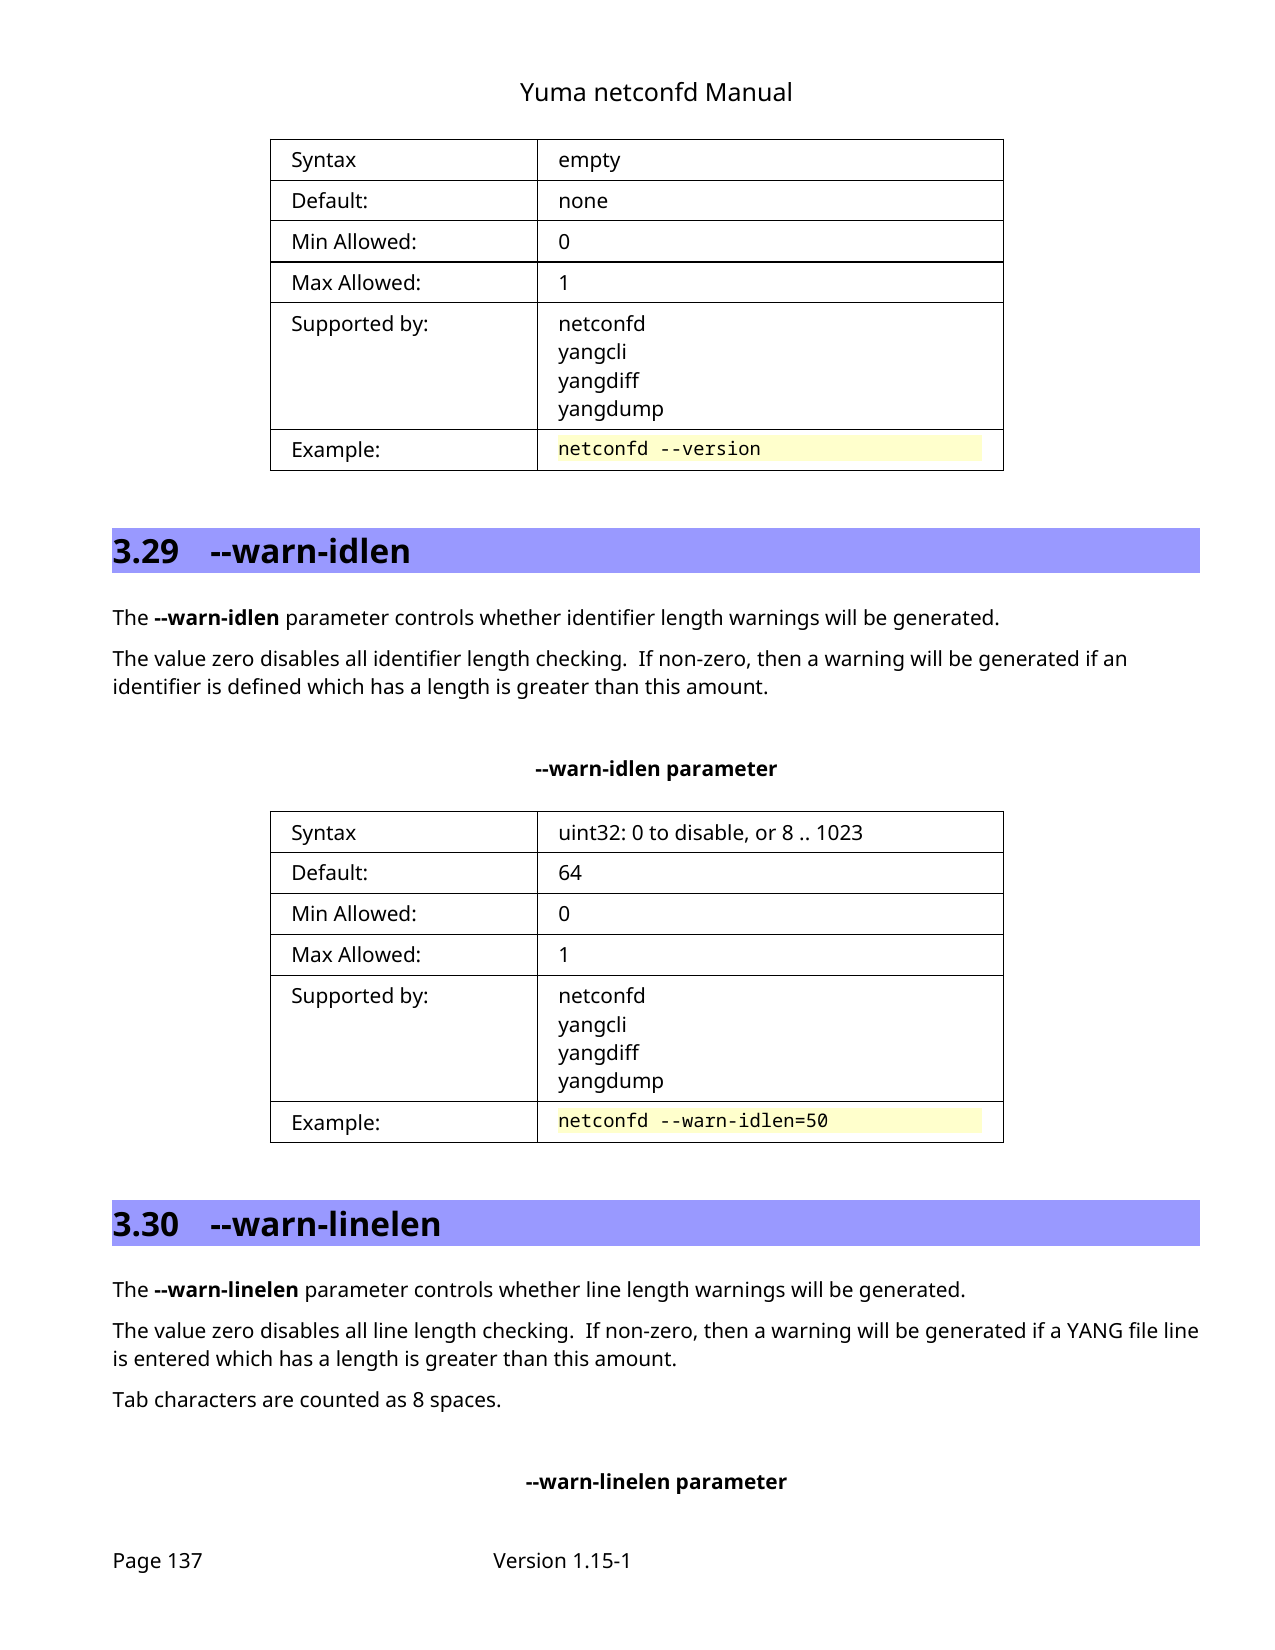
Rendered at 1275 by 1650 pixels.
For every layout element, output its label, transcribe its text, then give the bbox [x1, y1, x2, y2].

table_cell Supported by: [271, 976, 537, 1101]
table_header empty [538, 140, 1003, 179]
table_cell 0 [538, 894, 1003, 934]
table_header Syntax [271, 140, 537, 179]
table_cell Max Allowed: [271, 263, 537, 302]
table_cell netconfd --warn-idlen=50 [538, 1102, 1003, 1142]
table_cell Min Allowed: [271, 894, 537, 934]
table_cell 1 [538, 935, 1003, 974]
table_cell Example: [271, 430, 537, 469]
table_cell Max Allowed: [271, 935, 537, 974]
table_cell 64 [538, 853, 1003, 893]
text The --warn-idlen parameter controls whether identifier length warnings will be generated. [112, 603, 1200, 631]
text The --warn-linelen parameter controls whether line length warnings will be generated. [112, 1275, 1200, 1303]
table_cell netconfd yangcli yangdiff yangdump [538, 976, 1003, 1101]
table_cell Default: [271, 181, 537, 220]
table_cell Min Allowed: [271, 221, 537, 261]
table_cell none [538, 181, 1003, 220]
table_header uint32: 0 to disable, or 8 .. 1023 [538, 812, 1003, 852]
table_cell netconfd yangcli yangdiff yangdump [538, 303, 1003, 428]
table_header Syntax [271, 812, 537, 852]
table_cell 0 [538, 221, 1003, 261]
subtitle --warn-idlen parameter [127, 754, 1185, 782]
table_cell 1 [538, 263, 1003, 302]
table_cell Example: [271, 1102, 537, 1142]
table_cell netconfd --version [538, 430, 1003, 469]
subtitle --warn-linelen parameter [127, 1467, 1185, 1496]
subtitle --warn-linelen [112, 1200, 1200, 1246]
table_cell Default: [271, 853, 537, 893]
text The value zero disables all line length checking. If non-zero, then a warning will be generated if a YANG file line is entered which has a length is greater than this amount. [112, 1316, 1200, 1373]
text Tab characters are counted as 8 spaces. [112, 1385, 1200, 1414]
text The value zero disables all identifier length checking. If non-zero, then a warning will be generated if an identifier is defined which has a length is greater than this amount. [112, 644, 1200, 701]
table_cell Supported by: [271, 303, 537, 428]
subtitle --warn-idlen [112, 528, 1200, 573]
